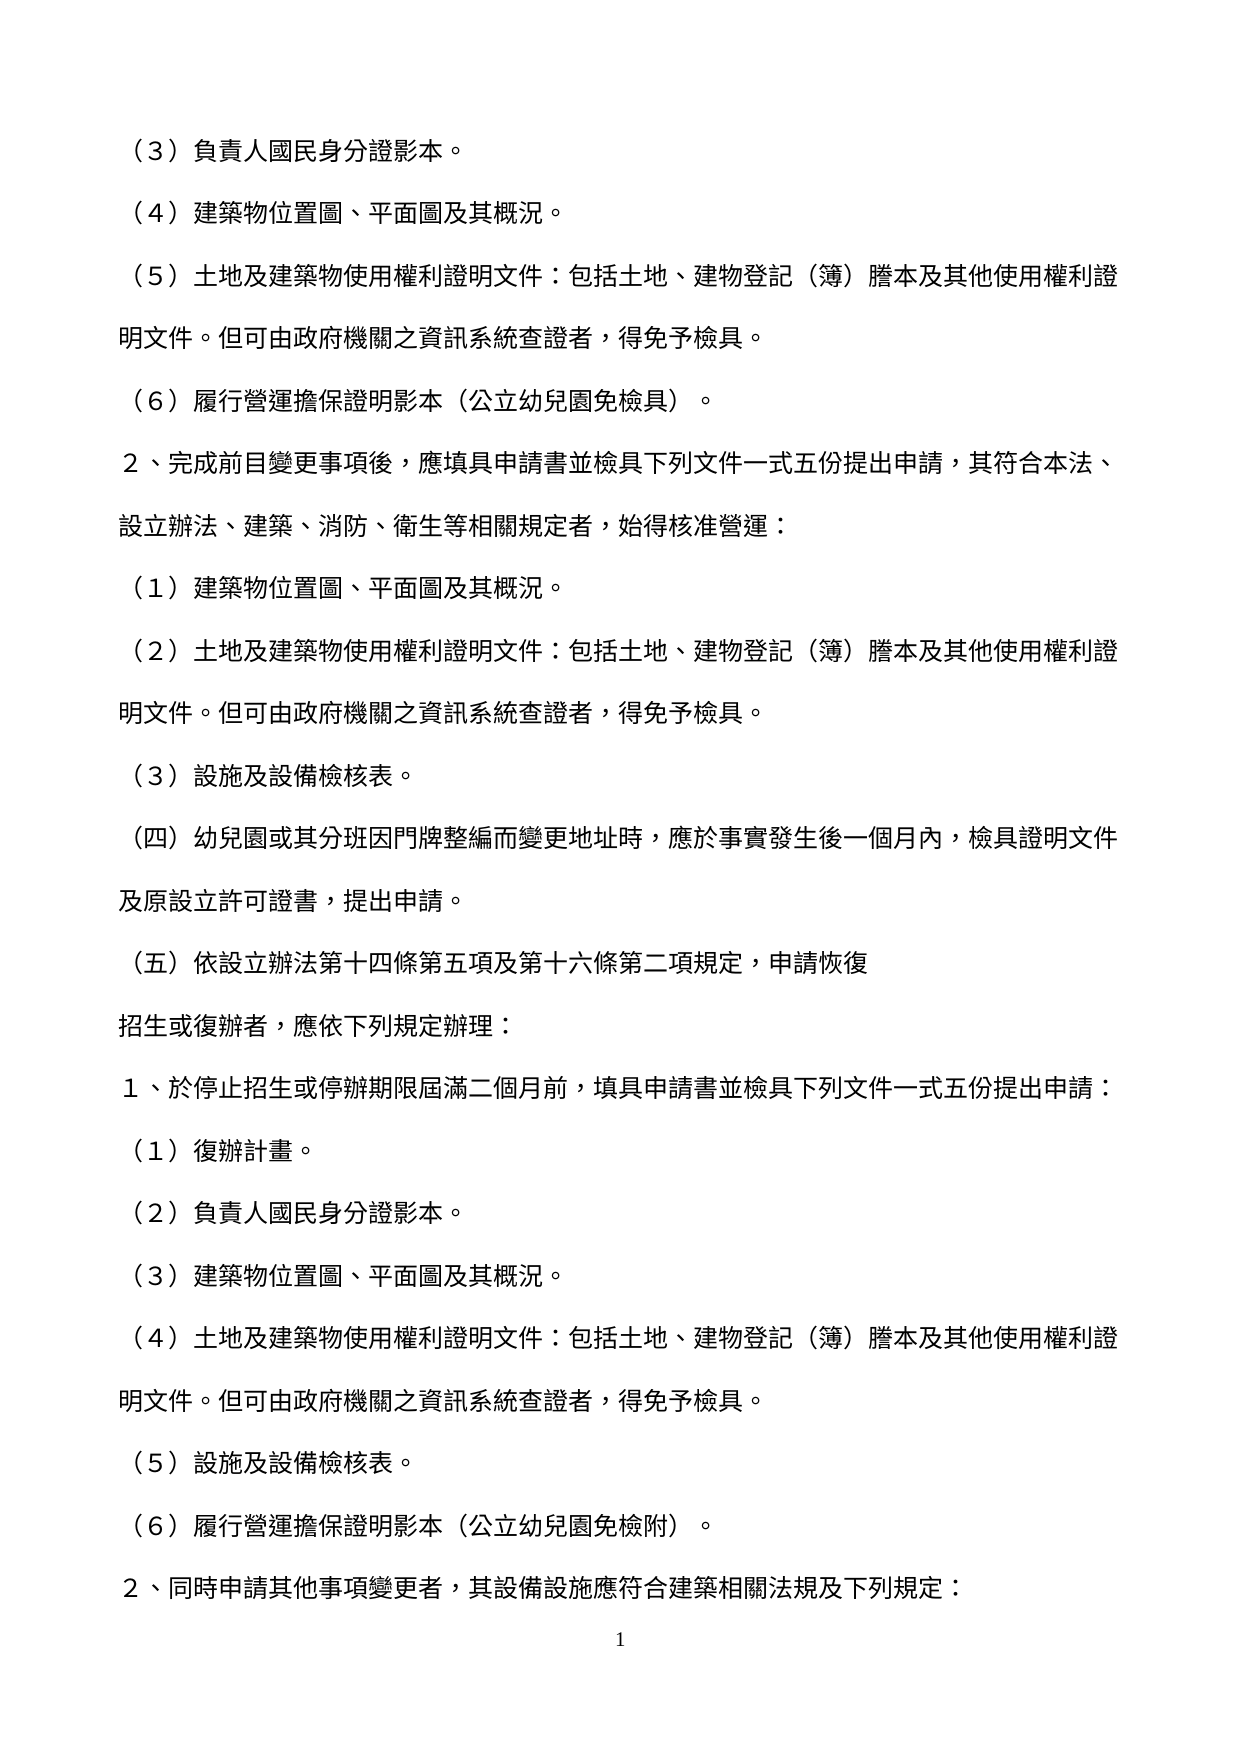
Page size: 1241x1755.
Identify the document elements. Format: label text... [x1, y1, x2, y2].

text （５）土地及建築物使用權利證明文件：包括土地、建物登記（簿）謄本及其他使用權利證明文件。但可由政府機關之資訊系統查證者，得免予檢具。 [118, 233, 1122, 358]
text （２）土地及建築物使用權利證明文件：包括土地、建物登記（簿）謄本及其他使用權利證明文件。但可由政府機關之資訊系統查證者，得免予檢具。 [118, 608, 1122, 733]
text （４）土地及建築物使用權利證明文件：包括土地、建物登記（簿）謄本及其他使用權利證明文件。但可由政府機關之資訊系統查證者，得免予檢具。 [118, 1295, 1122, 1420]
text （１）復辦計畫。 [118, 1108, 1122, 1170]
text （２）負責人國民身分證影本。 [118, 1170, 1122, 1233]
text 招生或復辦者，應依下列規定辦理： [118, 983, 1122, 1045]
text （６）履行營運擔保證明影本（公立幼兒園免檢附）。 [118, 1483, 1122, 1545]
text （３）建築物位置圖、平面圖及其概況。 [118, 1233, 1122, 1295]
text （３）負責人國民身分證影本。 [118, 108, 1122, 170]
text （５）設施及設備檢核表。 [118, 1420, 1122, 1483]
text （１）建築物位置圖、平面圖及其概況。 [118, 545, 1122, 608]
text （６）履行營運擔保證明影本（公立幼兒園免檢具）。 [118, 358, 1122, 420]
text ２、完成前目變更事項後，應填具申請書並檢具下列文件一式五份提出申請，其符合本法、設立辦法、建築、消防、衛生等相關規定者，始得核准營運： [118, 420, 1122, 545]
text （五）依設立辦法第十四條第五項及第十六條第二項規定，申請恢復 [118, 920, 1122, 983]
text １、於停止招生或停辦期限屆滿二個月前，填具申請書並檢具下列文件一式五份提出申請： [118, 1045, 1122, 1108]
text （３）設施及設備檢核表。 [118, 733, 1122, 795]
text （４）建築物位置圖、平面圖及其概況。 [118, 170, 1122, 233]
text （四）幼兒園或其分班因門牌整編而變更地址時，應於事實發生後一個月內，檢具證明文件及原設立許可證書，提出申請。 [118, 795, 1122, 920]
text ２、同時申請其他事項變更者，其設備設施應符合建築相關法規及下列規定： [118, 1545, 1122, 1608]
